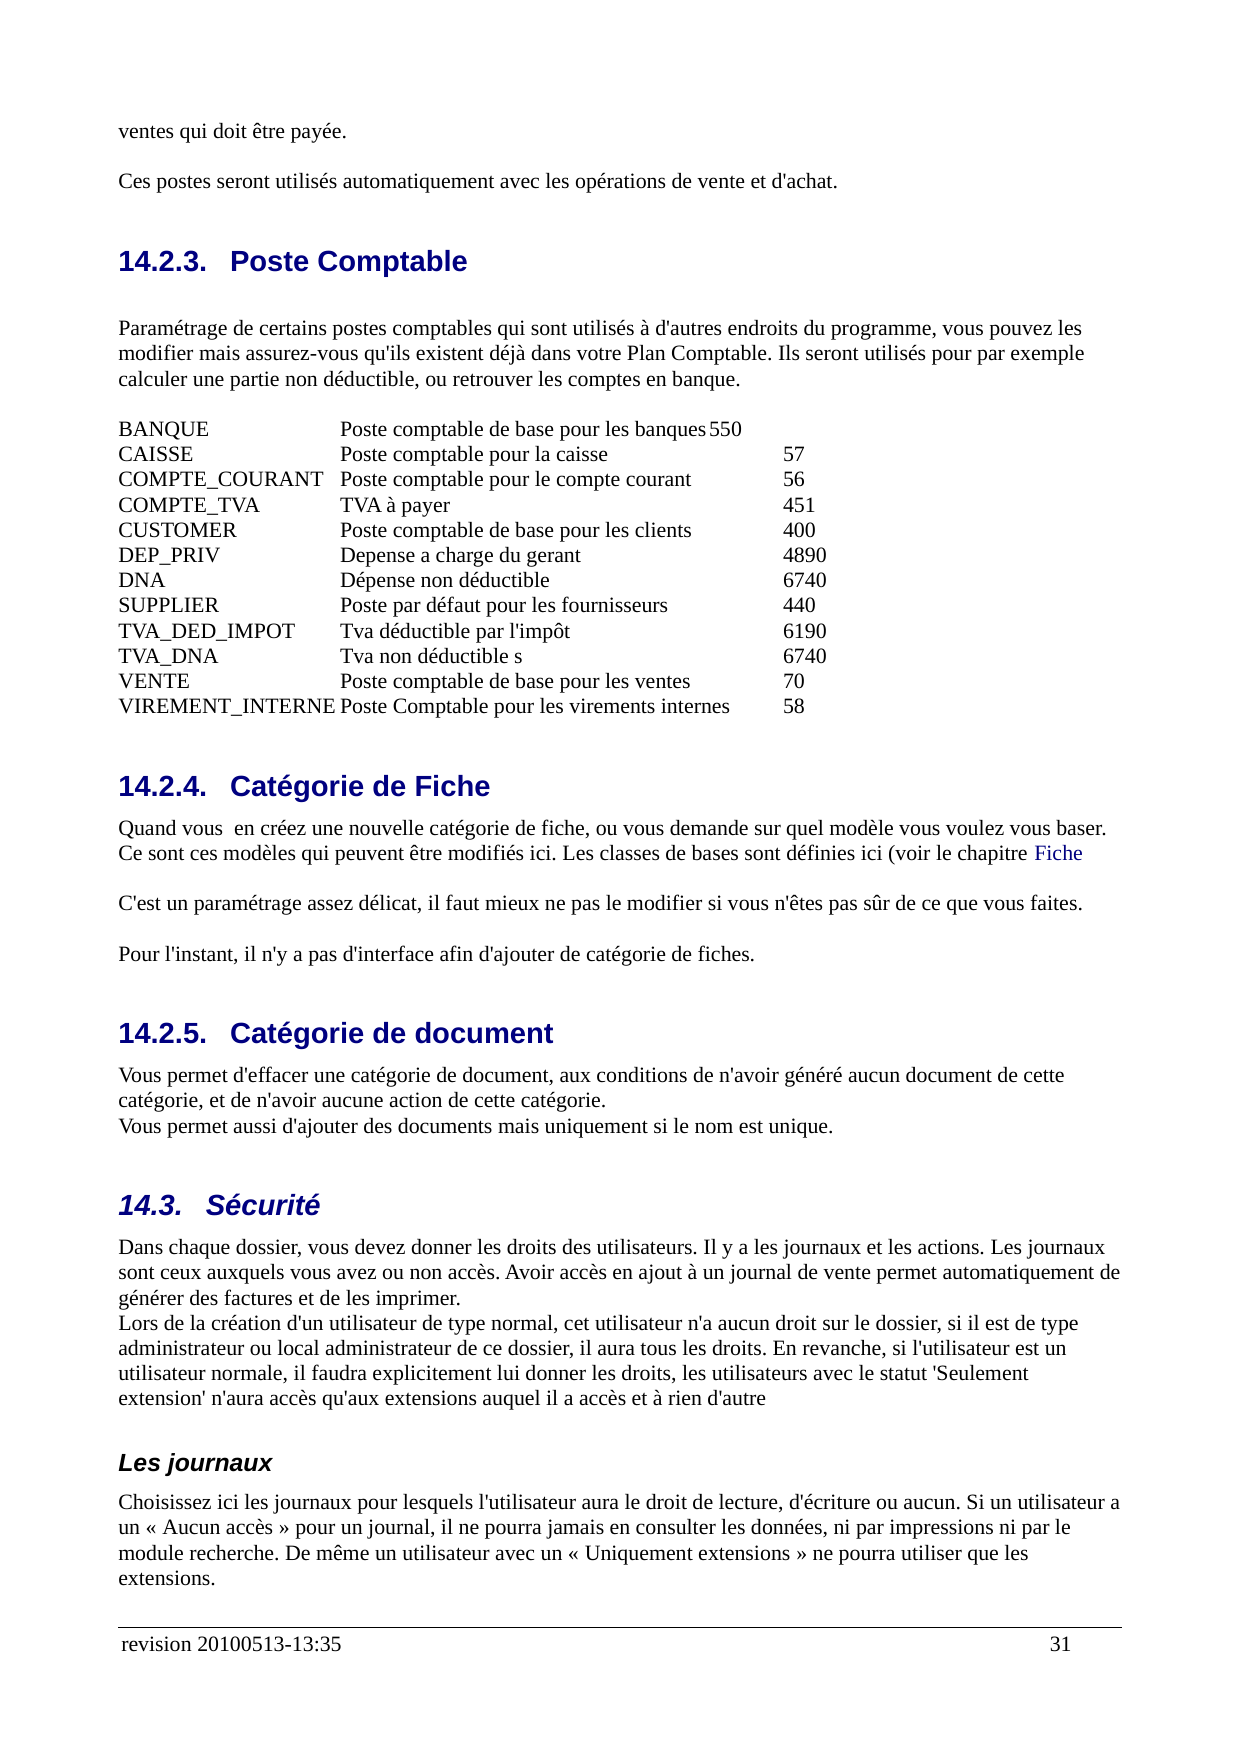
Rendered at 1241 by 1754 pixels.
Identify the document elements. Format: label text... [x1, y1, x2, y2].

text Quand vous en créez une nouvelle catégorie de fiche, ou vous demande sur quel modèle vous voulez vous baser. Ce sont ces modèles qui peuvent être modifiés ici. Les classes de bases sont définies ici (voir le chapitre Fiche [118, 815, 1122, 865]
text Pour l'instant, il n'y a pas d'interface afin d'ajouter de catégorie de fiches. [118, 941, 1122, 966]
text VENTE Poste comptable de base pour les ventes 70 [118, 668, 1122, 693]
text VIREMENT_INTERNE Poste Comptable pour les virements internes 58 [118, 693, 1122, 718]
text Ces postes seront utilisés automatiquement avec les opérations de vente et d'achat. [118, 168, 1122, 194]
subtitle Poste Comptable [118, 244, 1122, 277]
text Dans chaque dossier, vous devez donner les droits des utilisateurs. Il y a les journaux et les actions. Les journaux sont ceux auxquels vous avez ou non accès. Avoir accès en ajout à un journal de vente permet automatiquement de générer des factures et de les imprimer. [118, 1234, 1122, 1310]
subtitle Catégorie de Fiche [118, 769, 1122, 802]
text TVA_DNA Tva non déductible s 6740 [118, 643, 1122, 668]
text SUPPLIER Poste par défaut pour les fournisseurs 440 [118, 592, 1122, 618]
subtitle Sécurité [118, 1188, 1122, 1222]
text COMPTE_TVA TVA à payer 451 [118, 492, 1122, 517]
text ventes qui doit être payée. [118, 118, 1122, 143]
text COMPTE_COURANT Poste comptable pour le compte courant 56 [118, 466, 1122, 492]
text Vous permet aussi d'ajouter des documents mais uniquement si le nom est unique. [118, 1113, 1122, 1138]
text CUSTOMER Poste comptable de base pour les clients 400 [118, 517, 1122, 542]
text DEP_PRIV Depense a charge du gerant 4890 [118, 542, 1122, 567]
text Vous permet d'effacer une catégorie de document, aux conditions de n'avoir généré aucun document de cette catégorie, et de n'avoir aucune action de cette catégorie. [118, 1062, 1122, 1113]
text Lors de la création d'un utilisateur de type normal, cet utilisateur n'a aucun droit sur le dossier, si il est de type administrateur ou local administrateur de ce dossier, il aura tous les droits. En revanche, si l'utilisateur est un utilisateur normale, il faudra explicitement lui donner les droits, les utilisateurs avec le statut 'Seulement extension' n'aura accès qu'aux extensions auquel il a accès et à rien d'autre [118, 1310, 1122, 1411]
subtitle Les journaux [118, 1448, 1122, 1477]
text Paramétrage de certains postes comptables qui sont utilisés à d'autres endroits du programme, vous pouvez les modifier mais assurez-vous qu'ils existent déjà dans votre Plan Comptable. Ils seront utilisés pour par exemple calculer une partie non déductible, ou retrouver les comptes en banque. [118, 315, 1122, 391]
text TVA_DED_IMPOT Tva déductible par l'impôt 6190 [118, 618, 1122, 643]
text DNA Dépense non déductible 6740 [118, 567, 1122, 592]
subtitle Catégorie de document [118, 1016, 1122, 1050]
text CAISSE Poste comptable pour la caisse 57 [118, 441, 1122, 466]
text BANQUE Poste comptable de base pour les banques 550 [118, 416, 1122, 441]
text Choisissez ici les journaux pour lesquels l'utilisateur aura le droit de lecture, d'écriture ou aucun. Si un utilisateur a un « Aucun accès » pour un journal, il ne pourra jamais en consulter les données, ni par impressions ni par le module recherche. De même un utilisateur avec un « Uniquement extensions » ne pourra utiliser que les extensions. [118, 1489, 1122, 1590]
text C'est un paramétrage assez délicat, il faut mieux ne pas le modifier si vous n'êtes pas sûr de ce que vous faites. [118, 890, 1122, 916]
